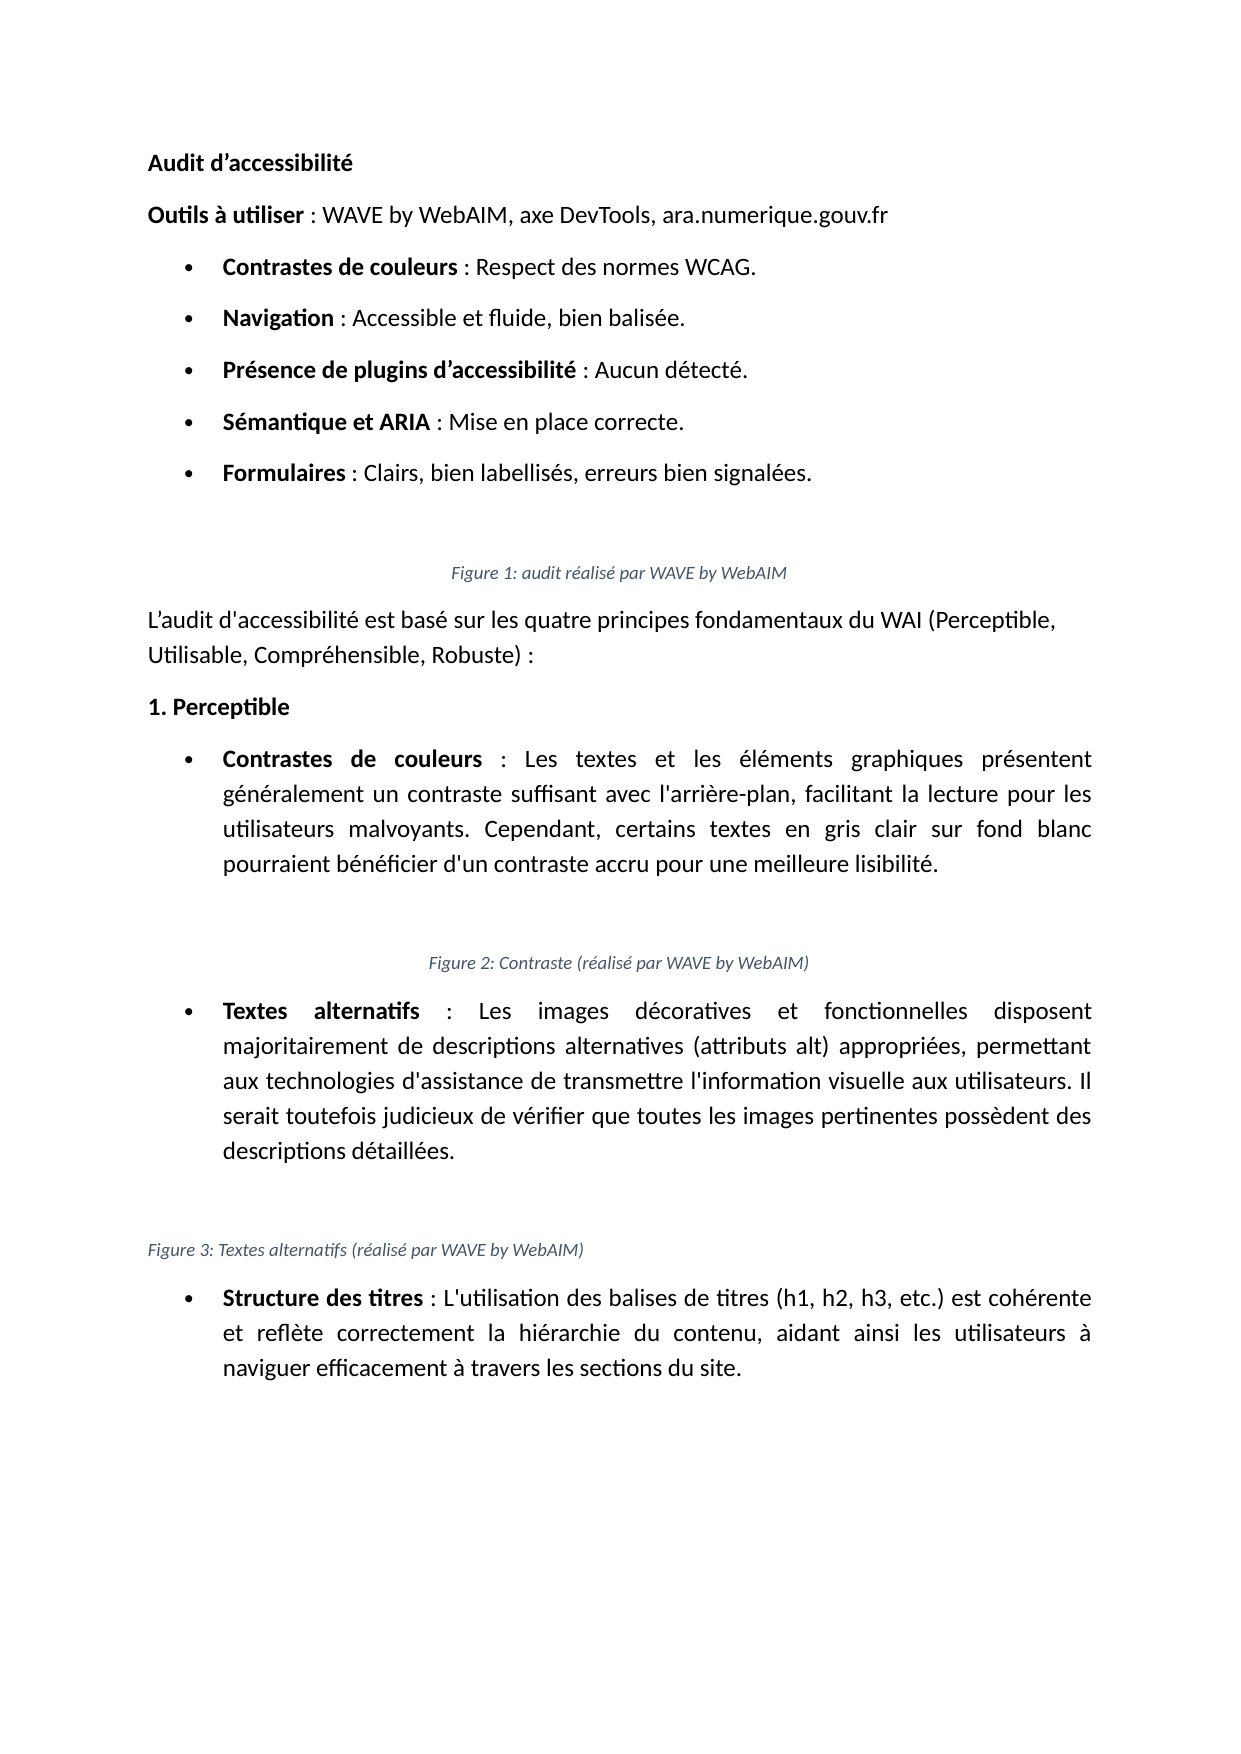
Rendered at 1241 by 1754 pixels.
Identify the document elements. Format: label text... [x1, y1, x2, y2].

list Contrastes de couleurs : Les textes et les éléments graphiques présentent généralement un contraste suffisant avec l'arrière-plan, facilitant la lecture pour les utilisateurs malvoyants. Cependant, certains textes en gris clair sur fond blanc pourraient bénéficier d'un contraste accru pour une meilleure lisibilité.​ [185, 743, 1093, 878]
text Figure 2: Contraste (réalisé par WAVE by WebAIM) [148, 951, 1093, 974]
list Sémantique et ARIA : Mise en place correcte. [185, 406, 1093, 436]
list Présence de plugins d’accessibilité : Aucun détecté. [185, 354, 1093, 385]
list Textes alternatifs : Les images décoratives et fonctionnelles disposent majoritairement de descriptions alternatives (attributs alt) appropriées, permettant aux technologies d'assistance de transmettre l'information visuelle aux utilisateurs. Il serait toutefois judicieux de vérifier que toutes les images pertinentes possèdent des descriptions détaillées.​ [185, 995, 1093, 1166]
text Audit d’accessibilité [148, 148, 1093, 178]
list Structure des titres : L'utilisation des balises de titres (h1, h2, h3, etc.) est cohérente et reflète correctement la hiérarchie du contenu, aidant ainsi les utilisateurs à naviguer efficacement à travers les sections du site.​ [185, 1282, 1093, 1383]
list Formulaires : Clairs, bien labellisés, erreurs bien signalées. [185, 458, 1093, 488]
text Figure 1: audit réalisé par WAVE by WebAIM [148, 561, 1093, 584]
text 1. Perceptible [148, 691, 1093, 722]
text Figure 3: Textes alternatifs (réalisé par WAVE by WebAIM) [148, 1238, 1093, 1261]
list Contrastes de couleurs : Respect des normes WCAG. [185, 251, 1093, 281]
text L’audit d'accessibilité est basé sur les quatre principes fondamentaux du WAI (Perceptible, Utilisable, Compréhensible, Robuste) :​ [148, 605, 1093, 670]
text Outils à utiliser : WAVE by WebAIM, axe DevTools, ara.numerique.gouv.fr [148, 199, 1093, 230]
list Navigation : Accessible et fluide, bien balisée. [185, 303, 1093, 333]
